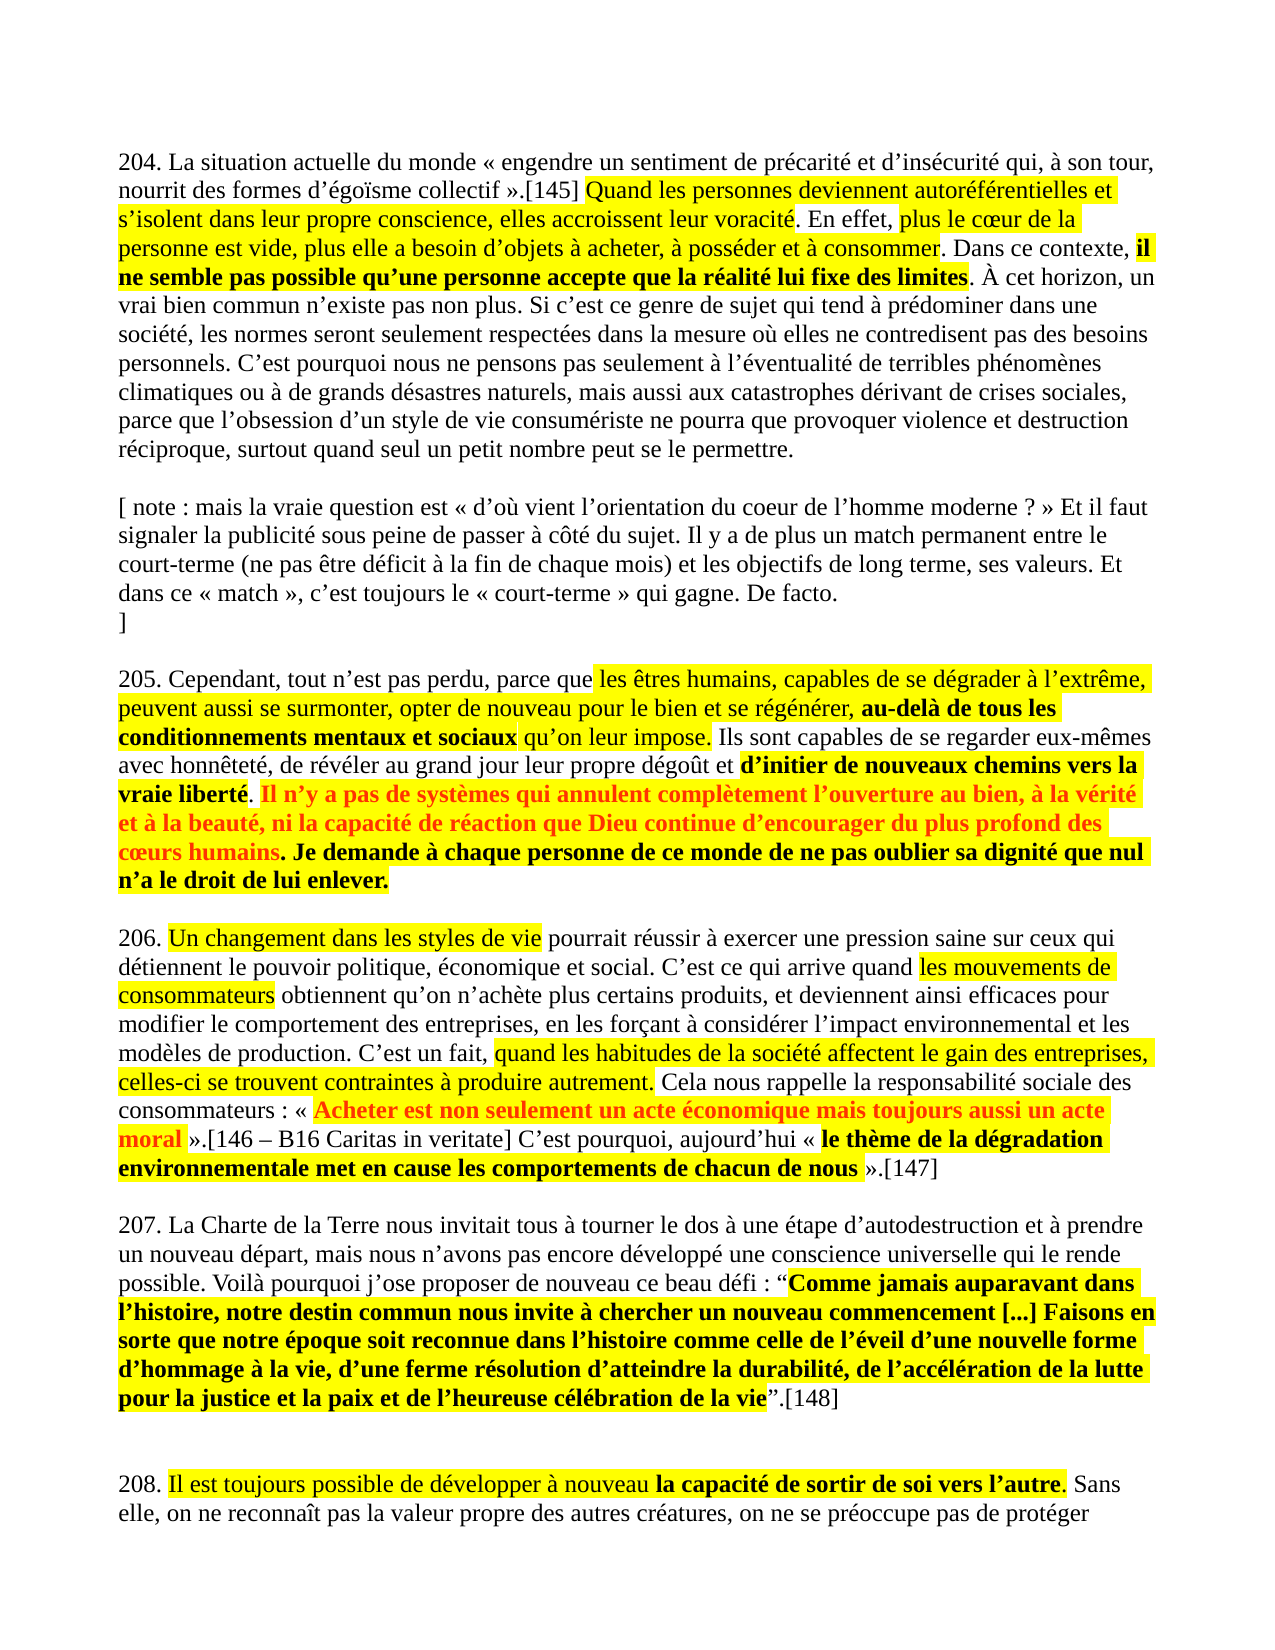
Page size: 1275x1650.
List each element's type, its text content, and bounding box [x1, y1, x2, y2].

text 205. Cependant, tout n’est pas perdu, parce que les êtres humains, capables de se dégrader à l’extrême, peuvent aussi se surmonter, opter de nouveau pour le bien et se régénérer, au-delà de tous les conditionnements mentaux et sociaux qu’on leur impose. Ils sont capables de se regarder eux-mêmes avec honnêteté, de révéler au grand jour leur propre dégoût et d’initier de nouveaux chemins vers la vraie liberté. Il n’y a pas de systèmes qui annulent complètement l’ouverture au bien, à la vérité et à la beauté, ni la capacité de réaction que Dieu continue d’encourager du plus profond des cœurs humains. Je demande à chaque personne de ce monde de ne pas oublier sa dignité que nul n’a le droit de lui enlever. [118, 664, 1157, 894]
text 204. La situation actuelle du monde « engendre un sentiment de précarité et d’insécurité qui, à son tour, nourrit des formes d’égoïsme collectif ».[145] Quand les personnes deviennent autoréférentielles et s’isolent dans leur propre conscience, elles accroissent leur voracité. En effet, plus le cœur de la personne est vide, plus elle a besoin d’objets à acheter, à posséder et à consommer. Dans ce contexte, il ne semble pas possible qu’une personne accepte que la réalité lui fixe des limites. À cet horizon, un vrai bien commun n’existe pas non plus. Si c’est ce genre de sujet qui tend à prédominer dans une société, les normes seront seulement respectées dans la mesure où elles ne contredisent pas des besoins personnels. C’est pourquoi nous ne pensons pas seulement à l’éventualité de terribles phénomènes climatiques ou à de grands désastres naturels, mais aussi aux catastrophes dérivant de crises sociales, parce que l’obsession d’un style de vie consumériste ne pourra que provoquer violence et destruction réciproque, surtout quand seul un petit nombre peut se le permettre. [118, 147, 1157, 463]
text 206. Un changement dans les styles de vie pourrait réussir à exercer une pression saine sur ceux qui détiennent le pouvoir politique, économique et social. C’est ce qui arrive quand les mouvements de consommateurs obtiennent qu’on n’achète plus certains produits, et deviennent ainsi efficaces pour modifier le comportement des entreprises, en les forçant à considérer l’impact environnemental et les modèles de production. C’est un fait, quand les habitudes de la société affectent le gain des entreprises, celles-ci se trouvent contraintes à produire autrement. Cela nous rappelle la responsabilité sociale des consommateurs : « Acheter est non seulement un acte économique mais toujours aussi un acte moral ».[146 – B16 Caritas in veritate] C’est pourquoi, aujourd’hui « le thème de la dégradation environnementale met en cause les comportements de chacun de nous ».[147] [118, 923, 1157, 1182]
text ] [118, 607, 1157, 636]
text 208. Il est toujours possible de développer à nouveau la capacité de sortir de soi vers l’autre. Sans elle, on ne reconnaît pas la valeur propre des autres créatures, on ne se préoccupe pas de protéger [118, 1469, 1157, 1527]
text 207. La Charte de la Terre nous invitait tous à tourner le dos à une étape d’autodestruction et à prendre un nouveau départ, mais nous n’avons pas encore développé une conscience universelle qui le rende possible. Voilà pourquoi j’ose proposer de nouveau ce beau défi : “Comme jamais auparavant dans l’histoire, notre destin commun nous invite à chercher un nouveau commencement [...] Faisons en sorte que notre époque soit reconnue dans l’histoire comme celle de l’éveil d’une nouvelle forme d’hommage à la vie, d’une ferme résolution d’atteindre la durabilité, de l’accélération de la lutte pour la justice et la paix et de l’heureuse célébration de la vie”.[148] [118, 1211, 1157, 1412]
text [ note : mais la vraie question est « d’où vient l’orientation du coeur de l’homme moderne ? » Et il faut signaler la publicité sous peine de passer à côté du sujet. Il y a de plus un match permanent entre le court-terme (ne pas être déficit à la fin de chaque mois) et les objectifs de long terme, ses valeurs. Et dans ce « match », c’est toujours le « court-terme » qui gagne. De facto. [118, 492, 1157, 607]
